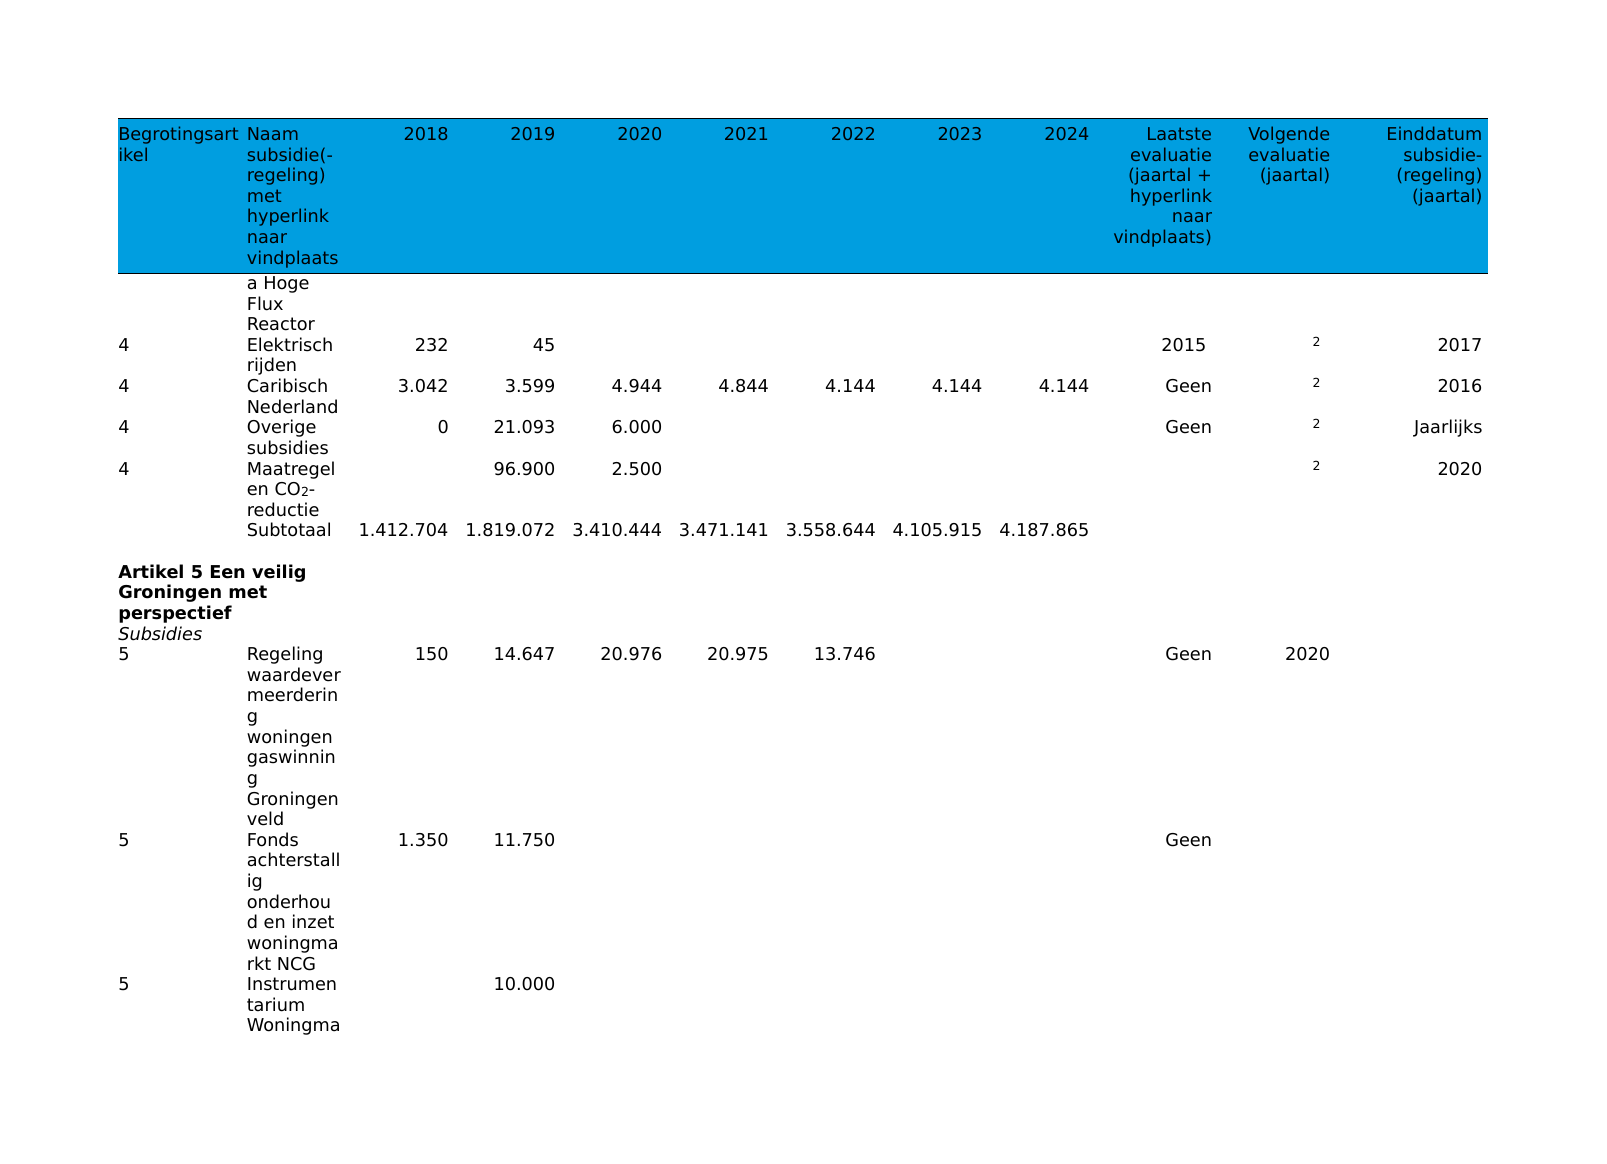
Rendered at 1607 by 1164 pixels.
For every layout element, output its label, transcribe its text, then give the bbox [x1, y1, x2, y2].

table_cell [668, 974, 775, 1036]
table_cell 14.647 [454, 644, 561, 830]
table_cell [775, 830, 881, 974]
table_cell [348, 974, 454, 1036]
table_cell [1336, 974, 1488, 1036]
table_cell [668, 459, 775, 520]
table_cell [118, 520, 241, 541]
table_cell 3.558.644 [775, 520, 881, 541]
table_header Naam subsidie(-regeling) met hyperlink naar vindplaats [241, 119, 347, 273]
table_cell Geen [1095, 376, 1218, 417]
table_cell [561, 335, 668, 376]
table_cell [775, 335, 881, 376]
table_cell [1218, 520, 1336, 541]
table_cell [1336, 830, 1488, 974]
table_cell 4 [118, 335, 241, 376]
table_cell 4.144 [775, 376, 881, 417]
table_cell [668, 335, 775, 376]
table_cell [988, 335, 1095, 376]
table_cell [561, 274, 668, 335]
table_cell [881, 274, 988, 335]
table_cell Maatregelen CO2-reductie [241, 459, 347, 520]
table_cell Subtotaal [241, 520, 347, 541]
table_cell 2 [1218, 335, 1336, 376]
table_cell [1336, 520, 1488, 541]
table_cell 3.410.444 [561, 520, 668, 541]
table_cell 150 [348, 644, 454, 830]
table_cell [668, 274, 775, 335]
table_cell [775, 274, 881, 335]
table_cell Geen [1095, 830, 1218, 974]
table_cell Jaarlijks [1336, 417, 1488, 458]
table_cell 4 [118, 417, 241, 458]
table_cell [988, 974, 1095, 1036]
table_cell Caribisch Nederland [241, 376, 347, 417]
table_cell [775, 541, 881, 562]
table_header Einddatum subsidie- (regeling) (jaartal) [1336, 119, 1488, 273]
table_cell [1095, 624, 1218, 644]
table_header 2024 [988, 119, 1095, 273]
table_cell 2015 [1095, 335, 1218, 376]
table_cell [1095, 974, 1218, 1036]
table_cell [561, 830, 668, 974]
table_cell 3.471.141 [668, 520, 775, 541]
table_cell [988, 830, 1095, 974]
table_cell [1218, 274, 1336, 335]
table_cell 0 [348, 417, 454, 458]
table_cell [775, 417, 881, 458]
table_cell [988, 644, 1095, 830]
table_cell 5 [118, 644, 241, 830]
table_cell [988, 459, 1095, 520]
table_cell 5 [118, 830, 241, 974]
table_cell 2 [1218, 376, 1336, 417]
table_cell [668, 830, 775, 974]
table_header 2020 [561, 119, 668, 273]
table_cell [881, 459, 988, 520]
table_cell [1095, 562, 1218, 623]
table_cell Instrumentarium Woningma [241, 974, 347, 1036]
table_cell 6.000 [561, 417, 668, 458]
table_cell [881, 624, 988, 644]
table_cell [1095, 520, 1218, 541]
table_cell 21.093 [454, 417, 561, 458]
table_cell [1095, 459, 1218, 520]
table_header Volgende evaluatie (jaartal) [1218, 119, 1336, 273]
table_cell Overige subsidies [241, 417, 347, 458]
table_cell 13.746 [775, 644, 881, 830]
table_cell [1336, 274, 1488, 335]
table_cell 2 [1218, 417, 1336, 458]
table_cell 10.000 [454, 974, 561, 1036]
table_cell [1218, 562, 1336, 623]
table_cell [1095, 274, 1218, 335]
table_cell [881, 541, 988, 562]
table_header 2021 [668, 119, 775, 273]
table_cell [118, 274, 241, 335]
table_cell [1336, 541, 1488, 562]
table_cell [561, 974, 668, 1036]
table_cell [881, 830, 988, 974]
table_cell [1218, 624, 1336, 644]
table_cell Subsidies [118, 624, 347, 644]
table_cell [1218, 974, 1336, 1036]
table_cell 20.975 [668, 644, 775, 830]
table_cell [454, 274, 561, 335]
table_cell Geen [1095, 417, 1218, 458]
table_cell [1218, 541, 1336, 562]
table_cell 4.187.865 [988, 520, 1095, 541]
table_cell [775, 562, 881, 623]
table_cell [988, 541, 1095, 562]
table_cell [348, 562, 454, 623]
table_cell [775, 459, 881, 520]
table_cell [561, 541, 668, 562]
table_cell 5 [118, 974, 241, 1036]
table_cell [1336, 644, 1488, 830]
table_cell [241, 541, 347, 562]
table_cell a Hoge Flux Reactor [241, 274, 347, 335]
table_cell [1336, 562, 1488, 623]
table_header 2022 [775, 119, 881, 273]
table_cell 2020 [1336, 459, 1488, 520]
table_cell Elektrisch rijden [241, 335, 347, 376]
table_cell 20.976 [561, 644, 668, 830]
table_cell [988, 274, 1095, 335]
table_cell 4.844 [668, 376, 775, 417]
table_header 2018 [348, 119, 454, 273]
table_cell 4.944 [561, 376, 668, 417]
table_cell Regeling waardevermeerdering woningen gaswinning Groningenveld [241, 644, 347, 830]
table_cell [454, 541, 561, 562]
table_cell [775, 974, 881, 1036]
table_cell 2.500 [561, 459, 668, 520]
table_cell 11.750 [454, 830, 561, 974]
table_cell [881, 417, 988, 458]
table_header Laatste evaluatie (jaartal + hyperlink naar vindplaats) [1095, 119, 1218, 273]
table_cell [561, 562, 668, 623]
table_cell [348, 459, 454, 520]
table_cell [881, 562, 988, 623]
table_cell [988, 562, 1095, 623]
table_header Begrotingsartikel [118, 119, 241, 273]
table_cell 4 [118, 459, 241, 520]
table_cell [988, 417, 1095, 458]
table_cell [988, 624, 1095, 644]
table_cell [668, 541, 775, 562]
table_cell [775, 624, 881, 644]
table_cell [881, 644, 988, 830]
table_header 2023 [881, 119, 988, 273]
table_cell [454, 562, 561, 623]
table_cell 4.105.915 [881, 520, 988, 541]
table_cell [1095, 541, 1218, 562]
table_cell 232 [348, 335, 454, 376]
table_cell 1.350 [348, 830, 454, 974]
table_cell [1336, 624, 1488, 644]
table_cell 96.900 [454, 459, 561, 520]
table_cell [668, 624, 775, 644]
table_cell [1218, 830, 1336, 974]
table_cell [881, 335, 988, 376]
table_cell 3.599 [454, 376, 561, 417]
table_cell [348, 624, 454, 644]
table_cell 1.819.072 [454, 520, 561, 541]
table_cell [561, 624, 668, 644]
table_cell 3.042 [348, 376, 454, 417]
table_cell 1.412.704 [348, 520, 454, 541]
table_cell [348, 274, 454, 335]
table_cell Geen [1095, 644, 1218, 830]
table_cell [668, 562, 775, 623]
table_cell [348, 541, 454, 562]
table_cell 2016 [1336, 376, 1488, 417]
table_cell Fonds achterstallig onderhoud en inzet woningmarkt NCG [241, 830, 347, 974]
table_cell 4.144 [988, 376, 1095, 417]
table_cell 45 [454, 335, 561, 376]
table_cell 2 [1218, 459, 1336, 520]
table_header 2019 [454, 119, 561, 273]
table_cell [668, 417, 775, 458]
table_cell 4 [118, 376, 241, 417]
table_cell [454, 624, 561, 644]
table_cell [881, 974, 988, 1036]
table_cell [118, 541, 241, 562]
table_cell 4.144 [881, 376, 988, 417]
table_cell 2020 [1218, 644, 1336, 830]
table_cell 2017 [1336, 335, 1488, 376]
table_cell Artikel 5 Een veilig Groningen met perspectief [118, 562, 347, 623]
